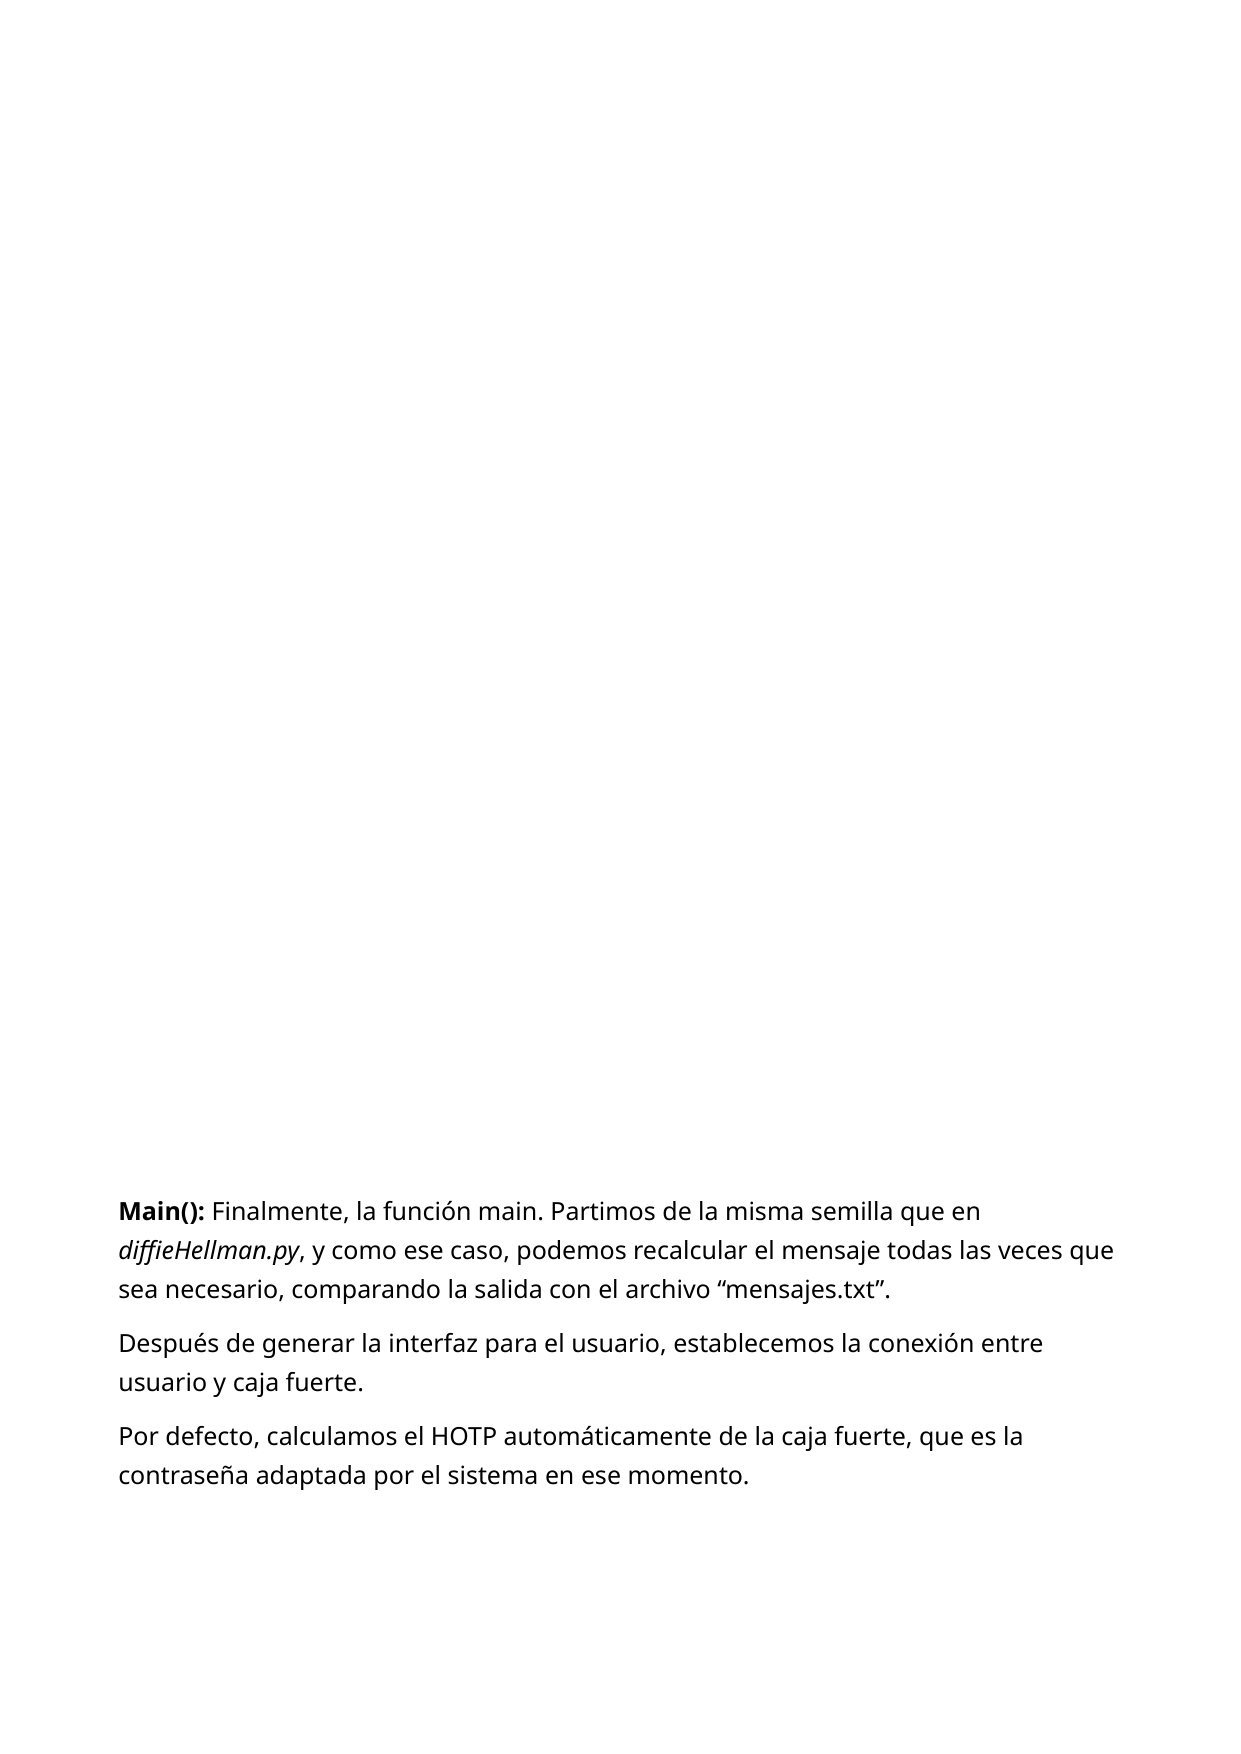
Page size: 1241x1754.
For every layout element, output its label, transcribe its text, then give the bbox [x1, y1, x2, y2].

text Por defecto, calculamos el HOTP automáticamente de la caja fuerte, que es la contraseña adaptada por el sistema en ese momento. [118, 1418, 1122, 1491]
text Main(): Finalmente, la función main. Partimos de la misma semilla que en diffieHellman.py, y como ese caso, podemos recalcular el mensaje todas las veces que sea necesario, comparando la salida con el archivo “mensajes.txt”. [118, 1193, 1122, 1306]
text Después de generar la interfaz para el usuario, establecemos la conexión entre usuario y caja fuerte. [118, 1325, 1122, 1398]
